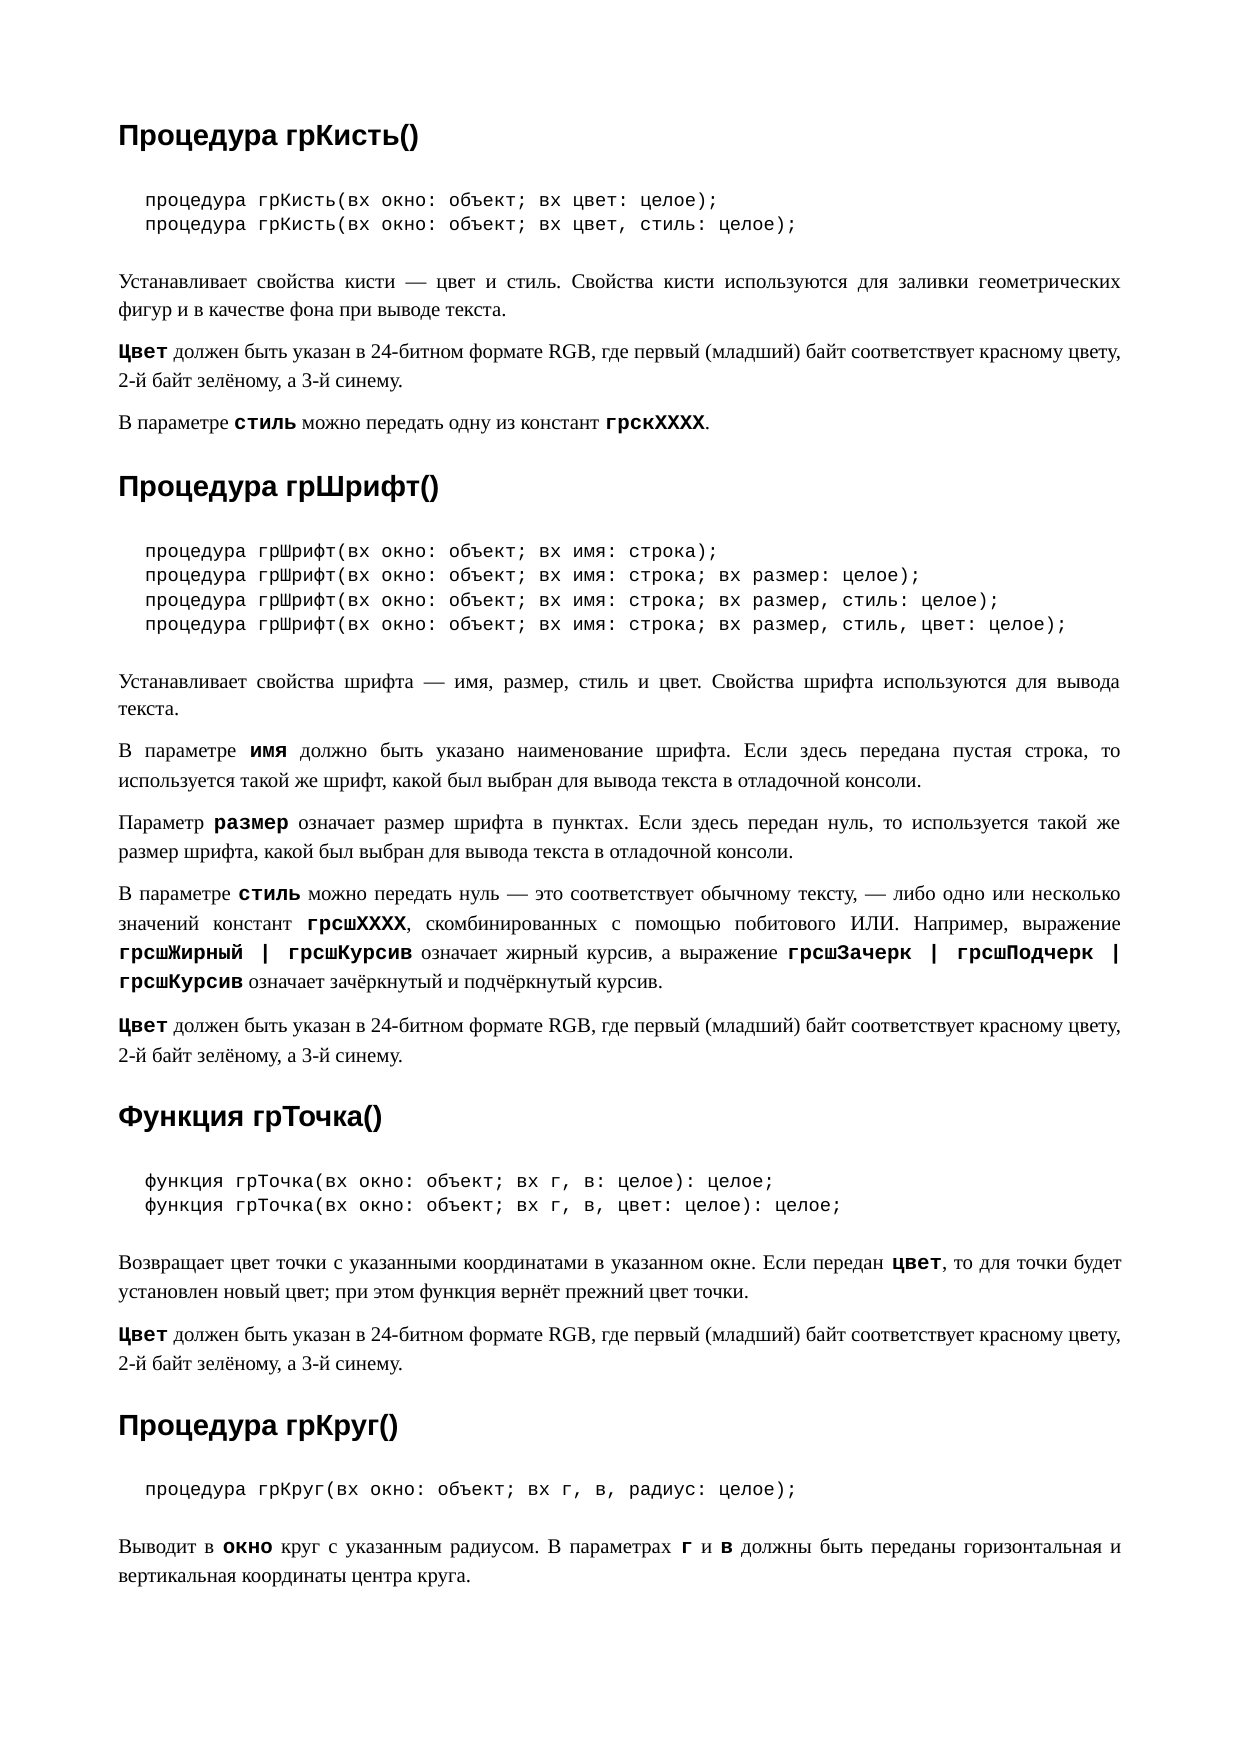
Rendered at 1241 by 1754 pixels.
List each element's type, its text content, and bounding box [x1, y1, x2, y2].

text процедура грШрифт(вх окно: объект; вх имя: строка); [136, 533, 1104, 557]
text В параметре стиль можно передать нуль — это соответствует обычному тексту, — либо одно или несколько значений констант грсшХХХХ, скомбинированных с помощью побитового ИЛИ. Например, выражение грсшЖирный | грсшКурсив означает жирный курсив, а выражение грсшЗачерк | грсшПодчерк | грсшКурсив означает зачёркнутый и подчёркнутый курсив. [118, 881, 1122, 995]
text В параметре имя должно быть указано наименование шрифта. Если здесь передана пустая строка, то используется такой же шрифт, какой был выбран для вывода текста в отладочной консоли. [118, 738, 1122, 792]
text Параметр размер означает размер шрифта в пунктах. Если здесь передан нуль, то используется такой же размер шрифта, какой был выбран для вывода текста в отладочной консоли. [118, 810, 1122, 863]
text Выводит в окно круг с указанным радиусом. В параметрах г и в должны быть переданы горизонтальная и вертикальная координаты центра круга. [118, 1534, 1122, 1587]
text В параметре стиль можно передать одну из констант грскХХХХ. [118, 410, 1122, 436]
text Возвращает цвет точки с указанными координатами в указанном окне. Если передан цвет, то для точки будет установлен новый цвет; при этом функция вернёт прежний цвет точки. [118, 1250, 1122, 1303]
text функция грТочка(вх окно: объект; вх г, в: целое): целое; функция грТочка(вх окно: объект; вх г, в, цвет: целое): целое; [136, 1163, 1104, 1226]
subtitle Процедура грКисть() [118, 118, 1122, 152]
subtitle Процедура грШрифт() [118, 469, 1122, 502]
text процедура грШрифт(вх окно: объект; вх имя: строка; вх размер, стиль: целое); [136, 581, 1104, 606]
text процедура грКисть(вх окно: объект; вх цвет: целое); процедура грКисть(вх окно: объект; вх цвет, стиль: целое); [136, 182, 1104, 245]
text процедура грКруг(вх окно: объект; вх г, в, радиус: целое); [136, 1471, 1104, 1510]
subtitle Функция грТочка() [118, 1099, 1122, 1133]
text Цвет должен быть указан в 24-битном формате RGB, где первый (младший) байт соответствует красному цвету, 2-й байт зелёному, а 3-й синему. [118, 1013, 1122, 1067]
text процедура грШрифт(вх окно: объект; вх имя: строка; вх размер, стиль, цвет: целое); [136, 606, 1104, 645]
text Устанавливает свойства шрифта — имя, размер, стиль и цвет. Свойства шрифта используются для вывода текста. [118, 668, 1122, 720]
text Цвет должен быть указан в 24-битном формате RGB, где первый (младший) байт соответствует красному цвету, 2-й байт зелёному, а 3-й синему. [118, 1322, 1122, 1375]
text Устанавливает свойства кисти — цвет и стиль. Свойства кисти используются для заливки геометрических фигур и в качестве фона при выводе текста. [118, 269, 1122, 321]
text Цвет должен быть указан в 24-битном формате RGB, где первый (младший) байт соответствует красному цвету, 2-й байт зелёному, а 3-й синему. [118, 339, 1122, 392]
text процедура грШрифт(вх окно: объект; вх имя: строка; вх размер: целое); [136, 557, 1104, 581]
subtitle Процедура грКруг() [118, 1408, 1122, 1441]
